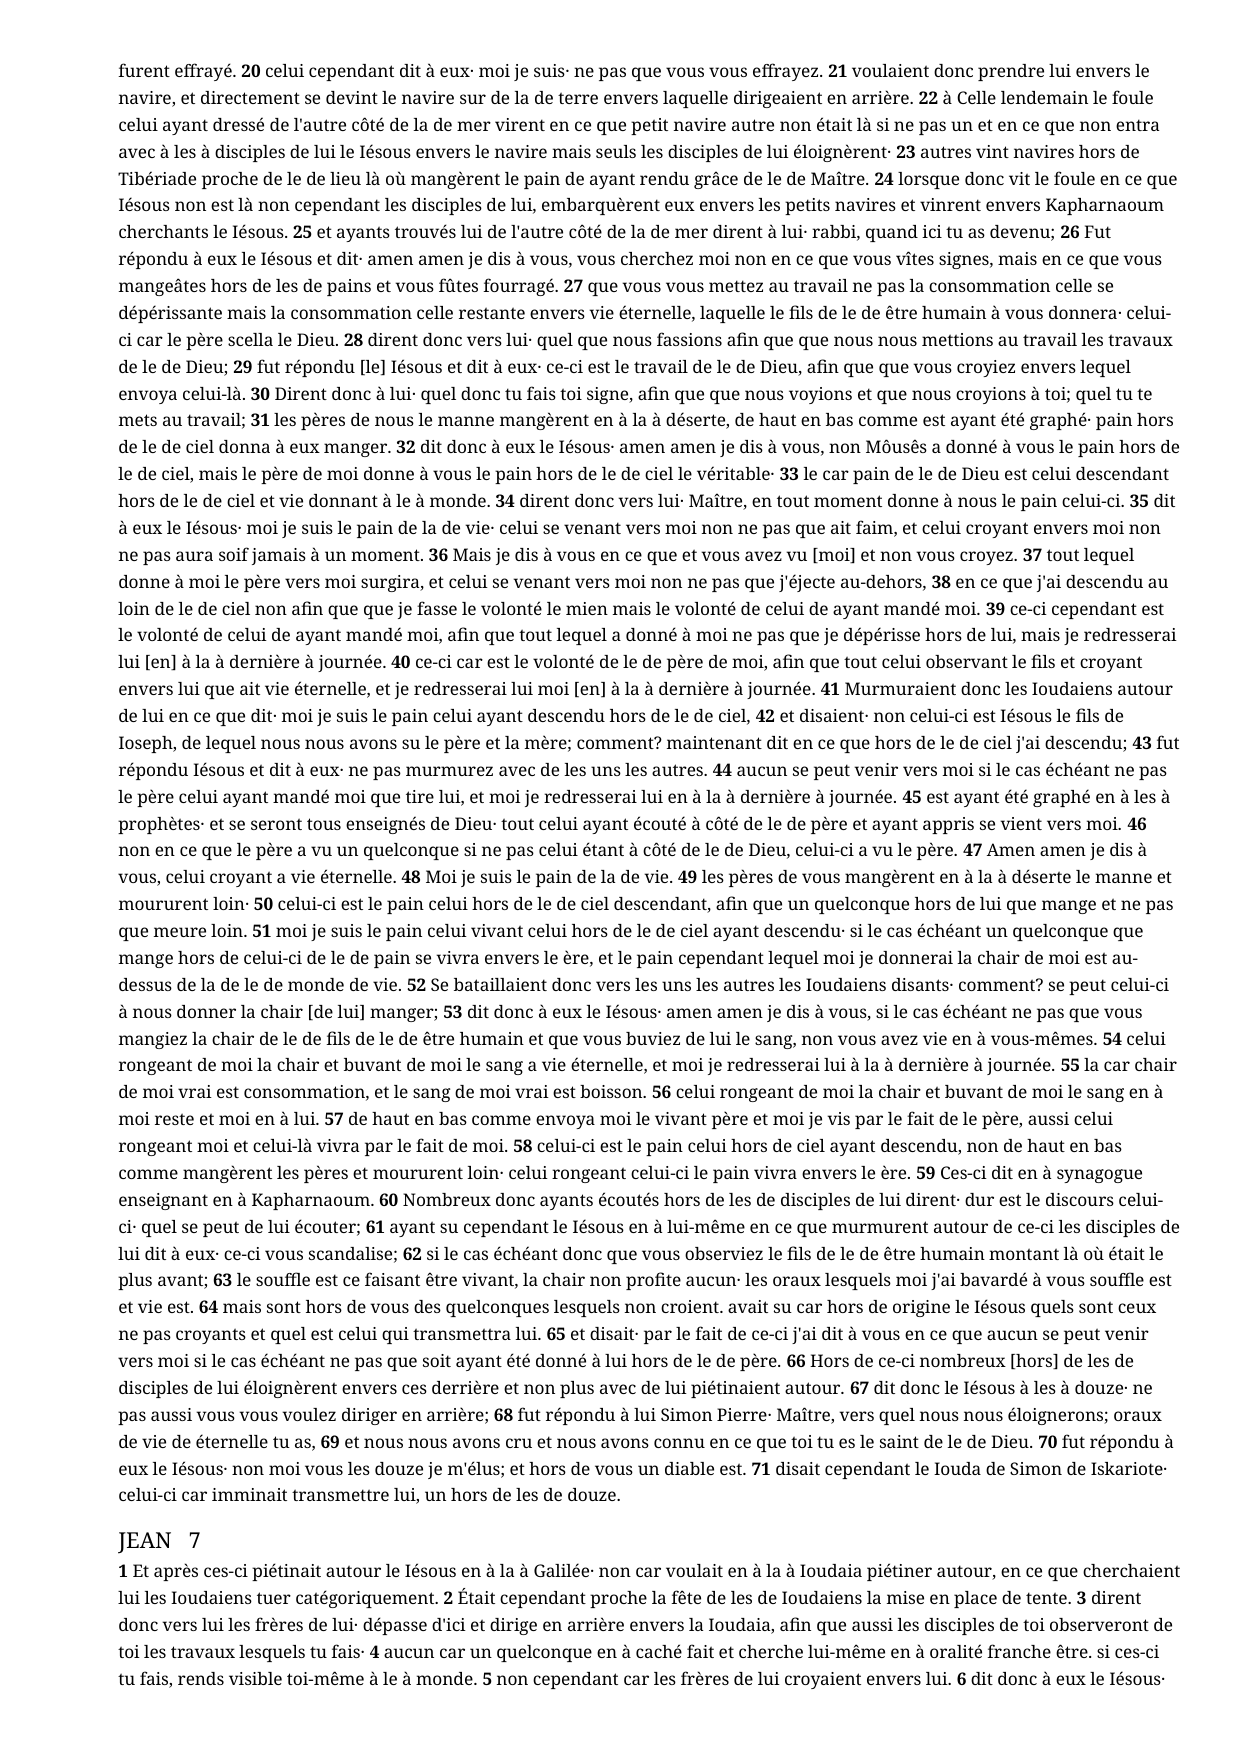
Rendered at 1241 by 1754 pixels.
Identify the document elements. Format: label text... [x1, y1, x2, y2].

text furent effrayé. 20 celui cependant dit à eux· moi je suis· ne pas que vous vous effrayez. 21 voulaient donc prendre lui envers le navire, et directement se devint le navire sur de la de terre envers laquelle dirigeaient en arrière. 22 à Celle lendemain le foule celui ayant dressé de l'autre côté de la de mer virent en ce que petit navire autre non était là si ne pas un et en ce que non entra avec à les à disciples de lui le Iésous envers le navire mais seuls les disciples de lui éloignèrent· 23 autres vint navires hors de Tibériade proche de le de lieu là où mangèrent le pain de ayant rendu grâce de le de Maître. 24 lorsque donc vit le foule en ce que Iésous non est là non cependant les disciples de lui, embarquèrent eux envers les petits navires et vinrent envers Kapharnaoum cherchants le Iésous. 25 et ayants trouvés lui de l'autre côté de la de mer dirent à lui· rabbi, quand ici tu as devenu; 26 Fut répondu à eux le Iésous et dit· amen amen je dis à vous, vous cherchez moi non en ce que vous vîtes signes, mais en ce que vous mangeâtes hors de les de pains et vous fûtes fourragé. 27 que vous vous mettez au travail ne pas la consommation celle se dépérissante mais la consommation celle restante envers vie éternelle, laquelle le fils de le de être humain à vous donnera· celui-ci car le père scella le Dieu. 28 dirent donc vers lui· quel que nous fassions afin que que nous nous mettions au travail les travaux de le de Dieu; 29 fut répondu [le] Iésous et dit à eux· ce-ci est le travail de le de Dieu, afin que que vous croyiez envers lequel envoya celui-là. 30 Dirent donc à lui· quel donc tu fais toi signe, afin que que nous voyions et que nous croyions à toi; quel tu te mets au travail; 31 les pères de nous le manne mangèrent en à la à déserte, de haut en bas comme est ayant été graphé· pain hors de le de ciel donna à eux manger. 32 dit donc à eux le Iésous· amen amen je dis à vous, non Môusês a donné à vous le pain hors de le de ciel, mais le père de moi donne à vous le pain hors de le de ciel le véritable· 33 le car pain de le de Dieu est celui descendant hors de le de ciel et vie donnant à le à monde. 34 dirent donc vers lui· Maître, en tout moment donne à nous le pain celui-ci. 35 dit à eux le Iésous· moi je suis le pain de la de vie· celui se venant vers moi non ne pas que ait faim, et celui croyant envers moi non ne pas aura soif jamais à un moment. 36 Mais je dis à vous en ce que et vous avez vu [moi] et non vous croyez. 37 tout lequel donne à moi le père vers moi surgira, et celui se venant vers moi non ne pas que j'éjecte au-dehors, 38 en ce que j'ai descendu au loin de le de ciel non afin que que je fasse le volonté le mien mais le volonté de celui de ayant mandé moi. 39 ce-ci cependant est le volonté de celui de ayant mandé moi, afin que tout lequel a donné à moi ne pas que je dépérisse hors de lui, mais je redresserai lui [en] à la à dernière à journée. 40 ce-ci car est le volonté de le de père de moi, afin que tout celui observant le fils et croyant envers lui que ait vie éternelle, et je redresserai lui moi [en] à la à dernière à journée. 41 Murmuraient donc les Ioudaiens autour de lui en ce que dit· moi je suis le pain celui ayant descendu hors de le de ciel, 42 et disaient· non celui-ci est Iésous le fils de Ioseph, de lequel nous nous avons su le père et la mère; comment? maintenant dit en ce que hors de le de ciel j'ai descendu; 43 fut répondu Iésous et dit à eux· ne pas murmurez avec de les uns les autres. 44 aucun se peut venir vers moi si le cas échéant ne pas le père celui ayant mandé moi que tire lui, et moi je redresserai lui en à la à dernière à journée. 45 est ayant été graphé en à les à prophètes· et se seront tous enseignés de Dieu· tout celui ayant écouté à côté de le de père et ayant appris se vient vers moi. 46 non en ce que le père a vu un quelconque si ne pas celui étant à côté de le de Dieu, celui-ci a vu le père. 47 Amen amen je dis à vous, celui croyant a vie éternelle. 48 Moi je suis le pain de la de vie. 49 les pères de vous mangèrent en à la à déserte le manne et moururent loin· 50 celui-ci est le pain celui hors de le de ciel descendant, afin que un quelconque hors de lui que mange et ne pas que meure loin. 51 moi je suis le pain celui vivant celui hors de le de ciel ayant descendu· si le cas échéant un quelconque que mange hors de celui-ci de le de pain se vivra envers le ère, et le pain cependant lequel moi je donnerai la chair de moi est au-dessus de la de le de monde de vie. 52 Se bataillaient donc vers les uns les autres les Ioudaiens disants· comment? se peut celui-ci à nous donner la chair [de lui] manger; 53 dit donc à eux le Iésous· amen amen je dis à vous, si le cas échéant ne pas que vous mangiez la chair de le de fils de le de être humain et que vous buviez de lui le sang, non vous avez vie en à vous-mêmes. 54 celui rongeant de moi la chair et buvant de moi le sang a vie éternelle, et moi je redresserai lui à la à dernière à journée. 55 la car chair de moi vrai est consommation, et le sang de moi vrai est boisson. 56 celui rongeant de moi la chair et buvant de moi le sang en à moi reste et moi en à lui. 57 de haut en bas comme envoya moi le vivant père et moi je vis par le fait de le père, aussi celui rongeant moi et celui-là vivra par le fait de moi. 58 celui-ci est le pain celui hors de ciel ayant descendu, non de haut en bas comme mangèrent les pères et moururent loin· celui rongeant celui-ci le pain vivra envers le ère. 59 Ces-ci dit en à synagogue enseignant en à Kapharnaoum. 60 Nombreux donc ayants écoutés hors de les de disciples de lui dirent· dur est le discours celui-ci· quel se peut de lui écouter; 61 ayant su cependant le Iésous en à lui-même en ce que murmurent autour de ce-ci les disciples de lui dit à eux· ce-ci vous scandalise; 62 si le cas échéant donc que vous observiez le fils de le de être humain montant là où était le plus avant; 63 le souffle est ce faisant être vivant, la chair non profite aucun· les oraux lesquels moi j'ai bavardé à vous souffle est et vie est. 64 mais sont hors de vous des quelconques lesquels non croient. avait su car hors de origine le Iésous quels sont ceux ne pas croyants et quel est celui qui transmettra lui. 65 et disait· par le fait de ce-ci j'ai dit à vous en ce que aucun se peut venir vers moi si le cas échéant ne pas que soit ayant été donné à lui hors de le de père. 66 Hors de ce-ci nombreux [hors] de les de disciples de lui éloignèrent envers ces derrière et non plus avec de lui piétinaient autour. 67 dit donc le Iésous à les à douze· ne pas aussi vous vous voulez diriger en arrière; 68 fut répondu à lui Simon Pierre· Maître, vers quel nous nous éloignerons; oraux de vie de éternelle tu as, 69 et nous nous avons cru et nous avons connu en ce que toi tu es le saint de le de Dieu. 70 fut répondu à eux le Iésous· non moi vous les douze je m'élus; et hors de vous un diable est. 71 disait cependant le Iouda de Simon de Iskariote· celui-ci car imminait transmettre lui, un hors de les de douze. [118, 59, 1181, 1507]
text 1 Et après ces-ci piétinait autour le Iésous en à la à Galilée· non car voulait en à la à Ioudaia piétiner autour, en ce que cherchaient lui les Ioudaiens tuer catégoriquement. 2 Était cependant proche la fête de les de Ioudaiens la mise en place de tente. 3 dirent donc vers lui les frères de lui· dépasse d'ici et dirige en arrière envers la Ioudaia, afin que aussi les disciples de toi observeront de toi les travaux lesquels tu fais· 4 aucun car un quelconque en à caché fait et cherche lui-même en à oralité franche être. si ces-ci tu fais, rends visible toi-même à le à monde. 5 non cependant car les frères de lui croyaient envers lui. 6 dit donc à eux le Iésous· [118, 1559, 1181, 1690]
text JEAN 7 [118, 1525, 1181, 1555]
